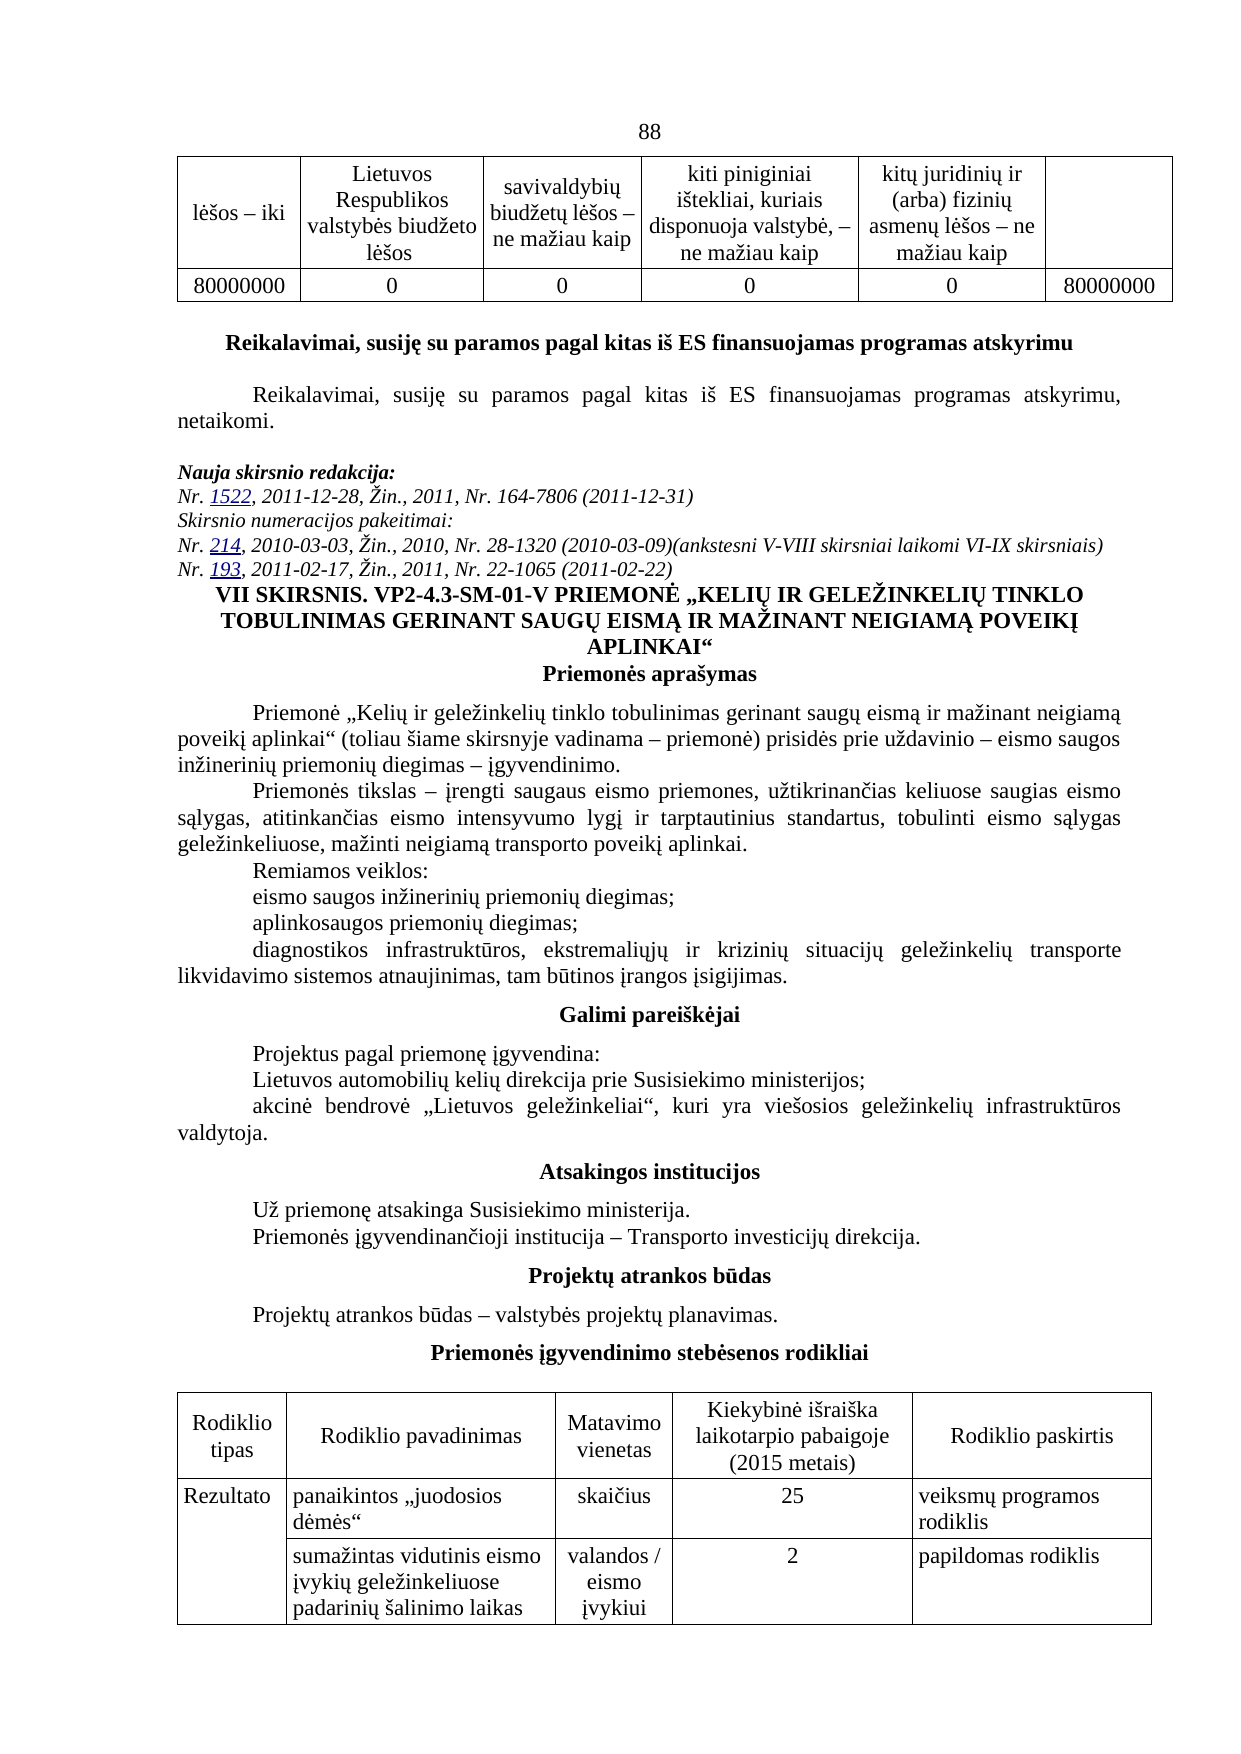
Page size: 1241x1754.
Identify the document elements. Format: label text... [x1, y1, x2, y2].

table_cell valandos / eismo įvykiui [556, 1539, 672, 1624]
table_header Kiekybinė išraiška laikotarpio pabaigoje (2015 metais) [673, 1393, 912, 1478]
text Nr. 193, 2011-02-17, Žin., 2011, Nr. 22-1065 (2011-02-22) [177, 557, 1122, 581]
text Remiamos veiklos: [177, 857, 1122, 883]
table_cell skaičius [556, 1479, 672, 1538]
text Skirsnio numeracijos pakeitimai: [177, 508, 1122, 532]
table_header Rodiklio pavadinimas [287, 1393, 555, 1478]
table_cell lėšos – iki [178, 157, 300, 268]
text Reikalavimai, susiję su paramos pagal kitas iš ES finansuojamas programas atskyrimu [177, 328, 1122, 355]
table_cell papildomas rodiklis [913, 1539, 1151, 1624]
text diagnostikos infrastruktūros, ekstremaliųjų ir krizinių situacijų geležinkelių transporte likvidavimo sistemos atnaujinimas, tam būtinos įrangos įsigijimas. [177, 936, 1122, 988]
table_cell 0 [301, 269, 483, 301]
table_header [1046, 157, 1172, 268]
text Nr. 1522, 2011-12-28, Žin., 2011, Nr. 164-7806 (2011-12-31) [177, 484, 1122, 508]
table_cell veiksmų programos rodiklis [913, 1479, 1151, 1538]
table_cell savivaldybių biudžetų lėšos – ne mažiau kaip [484, 157, 641, 268]
table_header Rodiklio paskirtis [913, 1393, 1151, 1478]
table_cell kiti piniginiai ištekliai, kuriais disponuoja valstybė, – ne mažiau kaip [642, 157, 858, 268]
text Priemonės aprašymas [177, 660, 1122, 686]
table_cell 80000000 [178, 269, 300, 301]
table_cell 0 [642, 269, 858, 301]
list Lietuvos automobilių kelių direkcija prie Susisiekimo ministerijos; [177, 1066, 1122, 1092]
table_header Rodiklio tipas [178, 1393, 286, 1478]
table_cell kitų juridinių ir (arba) fizinių asmenų lėšos – ne mažiau kaip [859, 157, 1045, 268]
text Nr. 214, 2010-03-03, Žin., 2010, Nr. 28-1320 (2010-03-09)(ankstesni V-VIII skirsniai laikomi VI-IX skirsniais) [177, 532, 1122, 557]
text Atsakingos institucijos [177, 1158, 1122, 1184]
text Nauja skirsnio redakcija: [177, 460, 1122, 484]
text Reikalavimai, susiję su paramos pagal kitas iš ES finansuojamas programas atskyrimu, netaikomi. [177, 381, 1122, 434]
text Už priemonę atsakinga Susisiekimo ministerija. [177, 1197, 1122, 1223]
table_cell 25 [673, 1479, 912, 1538]
table_cell panaikintos „juodosios dėmės“ [287, 1479, 555, 1538]
table_cell 80000000 [1046, 269, 1172, 301]
list Projektus pagal priemonę įgyvendina: [177, 1040, 1122, 1066]
table_cell 0 [859, 269, 1045, 301]
text Priemonės tikslas – įrengti saugaus eismo priemones, užtikrinančias keliuose saugias eismo sąlygas, atitinkančias eismo intensyvumo lygį ir tarptautinius standartus, tobulinti eismo sąlygas geležinkeliuose, mažinti neigiamą transporto poveikį aplinkai. [177, 778, 1122, 857]
text Priemonės įgyvendinimo stebėsenos rodikliai [177, 1339, 1122, 1366]
list akcinė bendrovė „Lietuvos geležinkeliai“, kuri yra viešosios geležinkelių infrastruktūros valdytoja. [177, 1092, 1122, 1145]
table_cell Lietuvos Respublikos valstybės biudžeto lėšos [301, 157, 483, 268]
text Projektų atrankos būdas – valstybės projektų planavimas. [177, 1301, 1122, 1327]
text Priemonės įgyvendinančioji institucija – Transporto investicijų direkcija. [177, 1223, 1122, 1249]
text aplinkosaugos priemonių diegimas; [177, 909, 1122, 936]
table_cell 2 [673, 1539, 912, 1624]
text Projektų atrankos būdas [177, 1262, 1122, 1288]
table_cell 0 [484, 269, 641, 301]
table_cell Rezultato [178, 1479, 286, 1624]
subtitle VII SKIRSNIS. VP2-4.3-SM-01-V PRIEMONĖ „KELIŲ IR GELEŽINKELIŲ TINKLO TOBULINIMAS GERINANT SAUGŲ EISMĄ IR MAŽINANT NEIGIAMĄ POVEIKĮ APLINKAI“ [177, 581, 1122, 660]
list Galimi pareiškėjai [177, 1001, 1122, 1027]
text Priemonė „Kelių ir geležinkelių tinklo tobulinimas gerinant saugų eismą ir mažinant neigiamą poveikį aplinkai“ (toliau šiame skirsnyje vadinama – priemonė) prisidės prie uždavinio – eismo saugos inžinerinių priemonių diegimas – įgyvendinimo. [177, 698, 1122, 778]
table_header Matavimo vienetas [556, 1393, 672, 1478]
text eismo saugos inžinerinių priemonių diegimas; [177, 883, 1122, 909]
table_cell sumažintas vidutinis eismo įvykių geležinkeliuose padarinių šalinimo laikas [287, 1539, 555, 1624]
